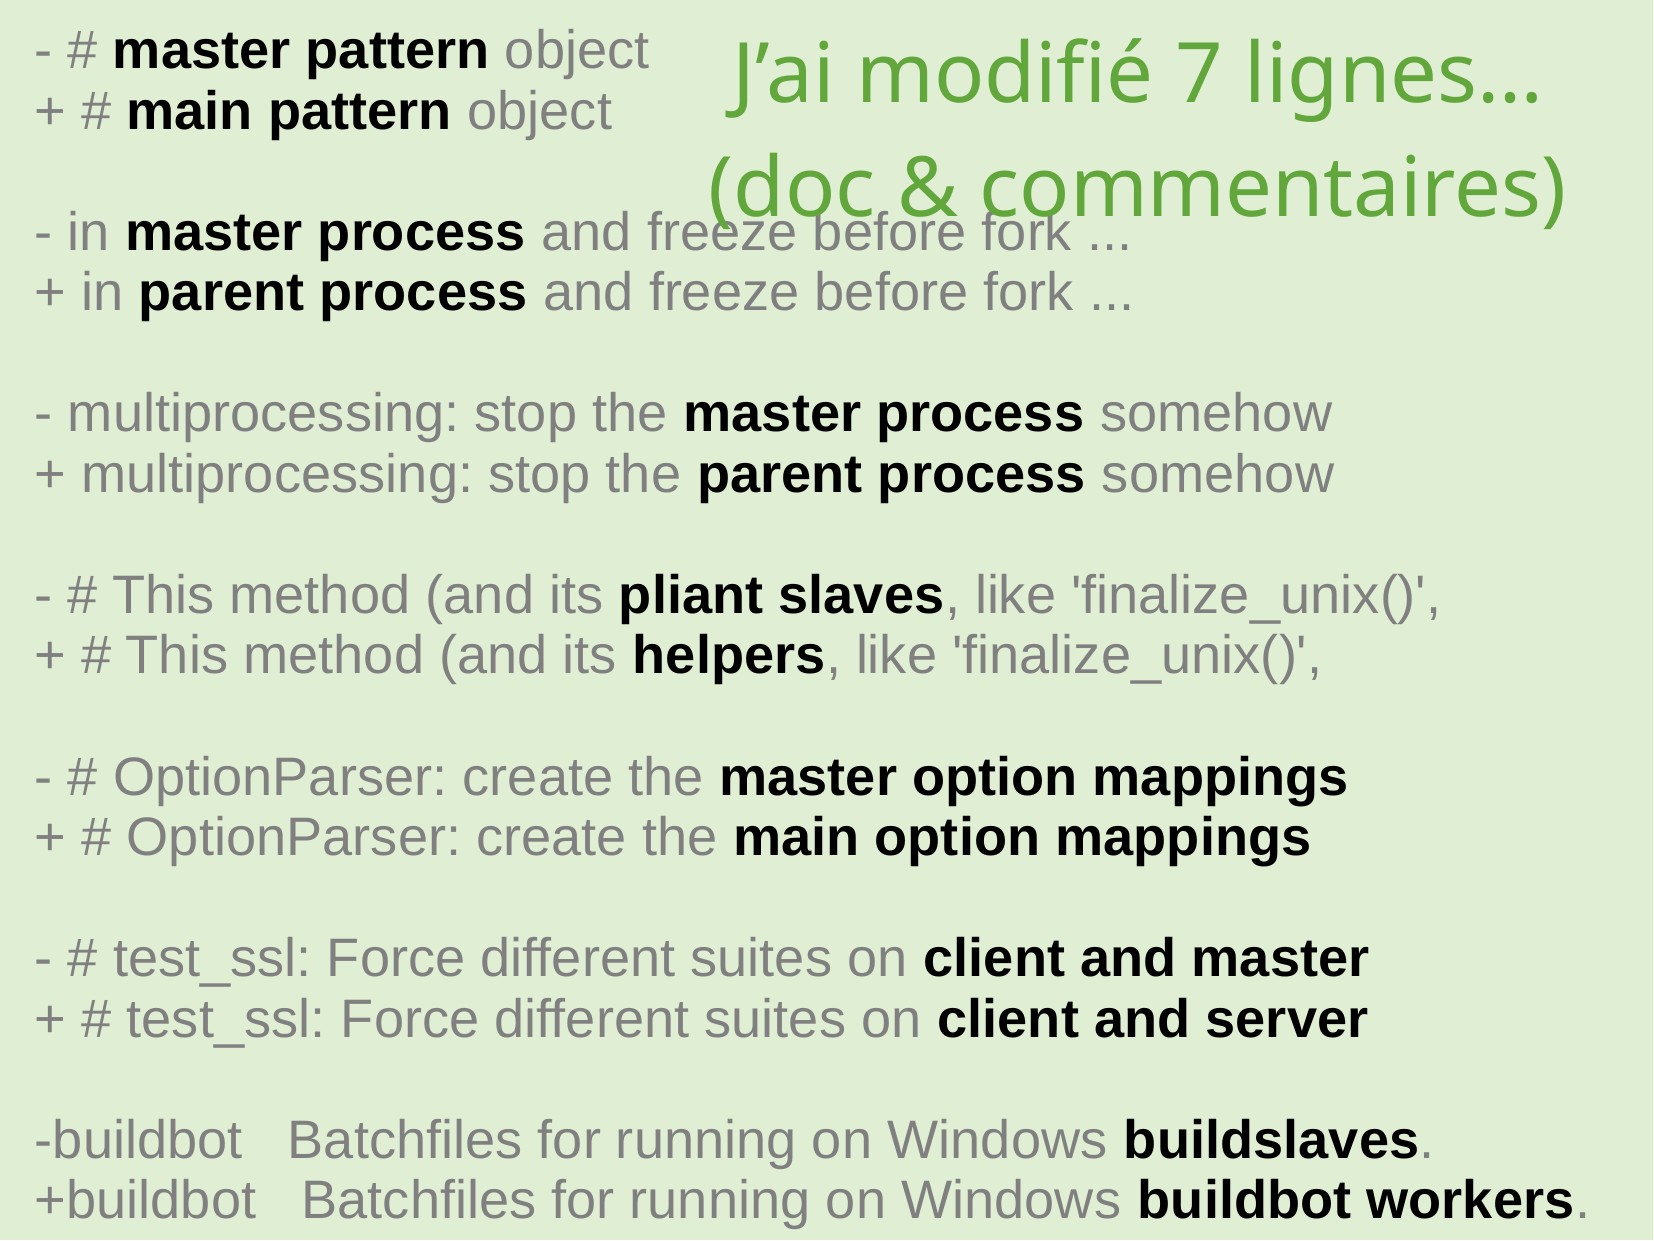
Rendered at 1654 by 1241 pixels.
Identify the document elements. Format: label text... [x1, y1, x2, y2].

text_box J’ai modifié 7 lignes… (doc & commentaires) [694, 6, 1654, 207]
text_box - # master pattern object + # main pattern object - in master process and freeze before fork ... + in parent process and freeze before fork ... - multiprocessing: stop the master process somehow + multiprocessing: stop the parent process somehow - # This method (and its pliant slaves, like 'finalize_unix()', + # This method (and its helpers, like 'finalize_unix()', - # OptionParser: create the master option mappings + # OptionParser: create the main option mappings - # test_ssl: Force different suites on client and master + # test_ssl: Force different suites on client and server -buildbot Batchfiles for running on Windows buildslaves. +buildbot Batchfiles for running on Windows buildbot workers. [19, 12, 1635, 1238]
